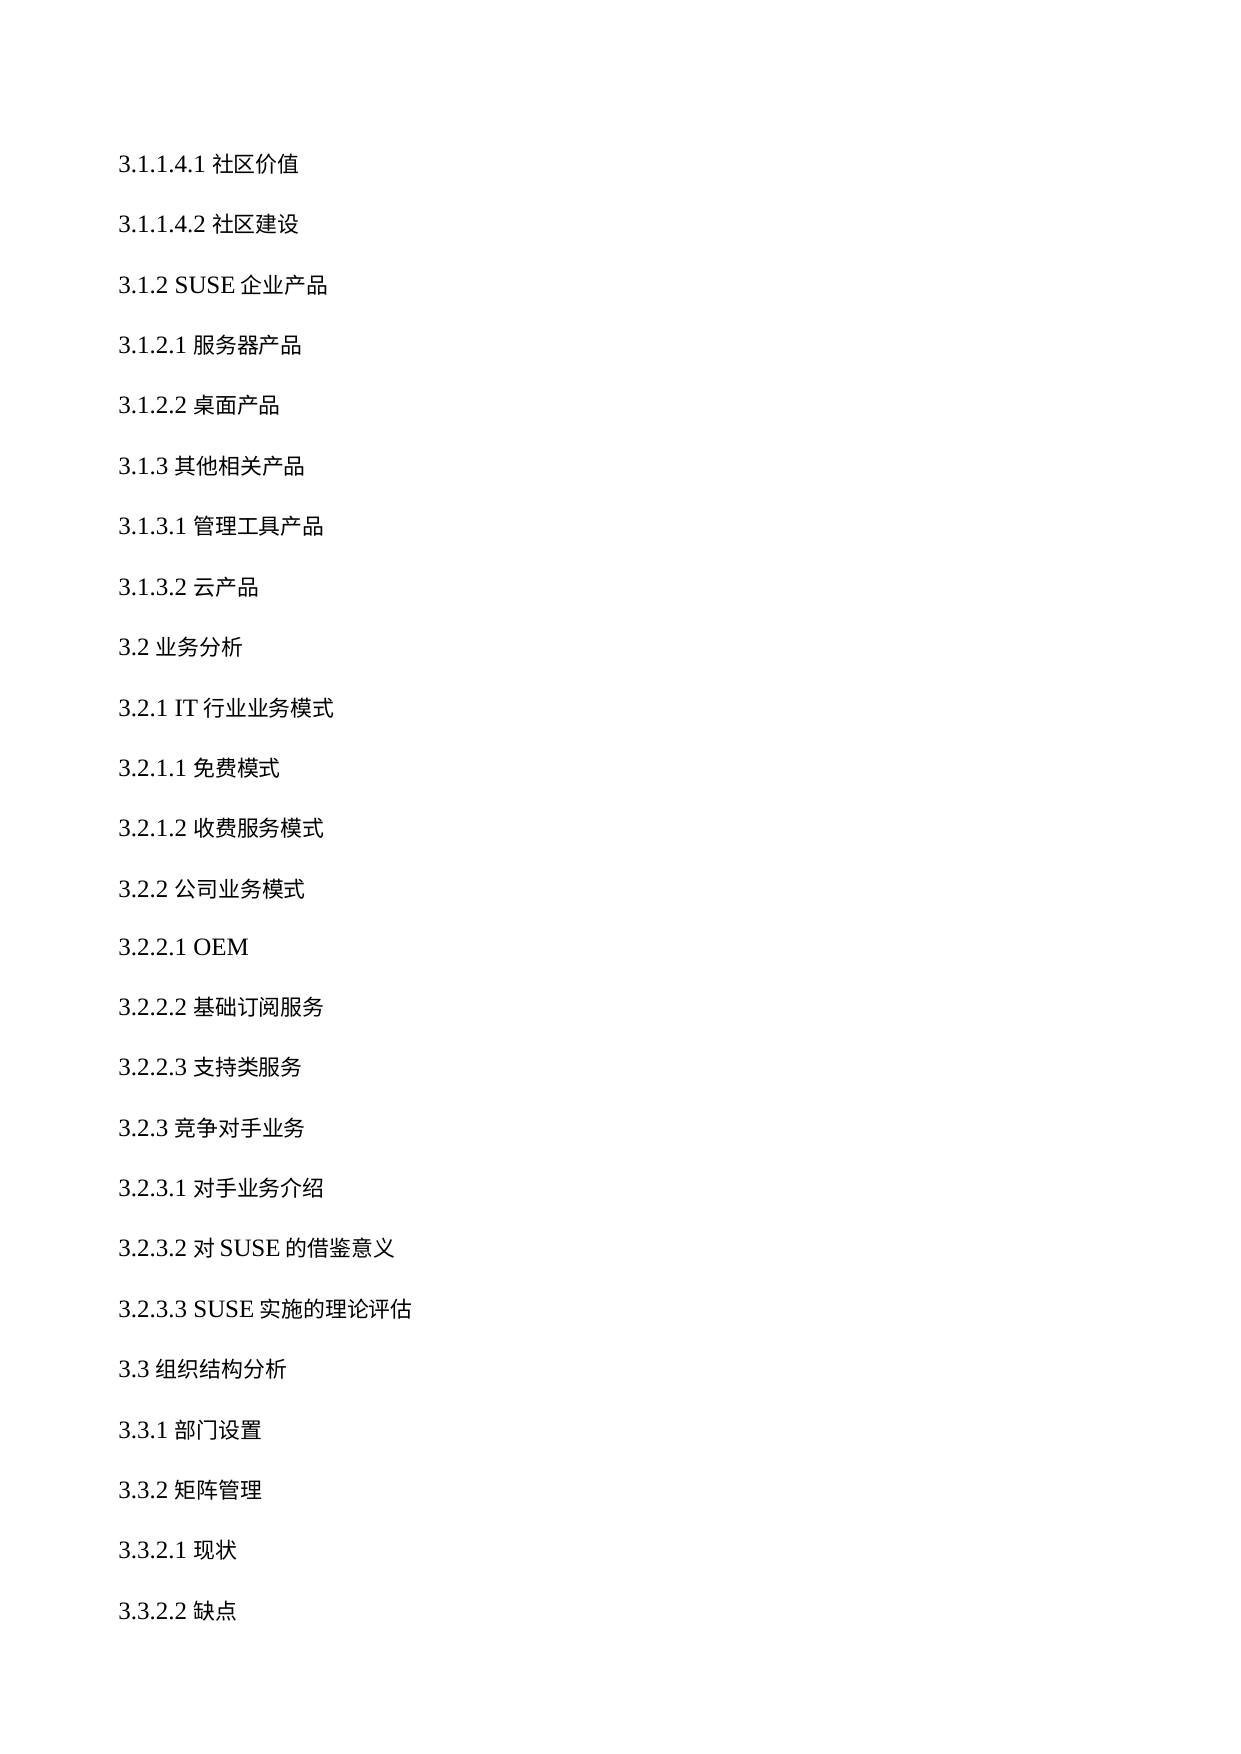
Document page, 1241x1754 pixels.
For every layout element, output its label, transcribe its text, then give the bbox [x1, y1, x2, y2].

text 3.2.3.1 对手业务介绍 [118, 1171, 1122, 1203]
text 3.1.3 其他相关产品 [118, 449, 1122, 481]
text 3.1.3.1 管理工具产品 [118, 509, 1122, 541]
text 3.3.2.1 现状 [118, 1533, 1122, 1565]
text 3.3 组织结构分析 [118, 1352, 1122, 1384]
text 3.2 业务分析 [118, 630, 1122, 662]
text 3.2.3.2 对SUSE的借鉴意义 [118, 1231, 1122, 1263]
text 3.2.2.2 基础订阅服务 [118, 990, 1122, 1021]
text 3.2.3.3 SUSE实施的理论评估 [118, 1292, 1122, 1323]
text 3.1.1.4.2 社区建设 [118, 207, 1122, 239]
text 3.2.1 IT行业业务模式 [118, 691, 1122, 722]
text 3.2.1.1 免费模式 [118, 751, 1122, 783]
text 3.1.2.2 桌面产品 [118, 388, 1122, 420]
text 3.1.1.4.1 社区价值 [118, 147, 1122, 178]
text 3.1.2.1 服务器产品 [118, 328, 1122, 360]
text 3.2.2.3 支持类服务 [118, 1050, 1122, 1082]
text 3.3.1 部门设置 [118, 1413, 1122, 1444]
text 3.1.2 SUSE企业产品 [118, 268, 1122, 299]
text 3.3.2.2 缺点 [118, 1594, 1122, 1626]
text 3.2.3 竞争对手业务 [118, 1111, 1122, 1142]
text 3.2.2.1 OEM [118, 932, 1122, 961]
text 3.2.2 公司业务模式 [118, 872, 1122, 903]
text 3.2.1.2 收费服务模式 [118, 811, 1122, 843]
text 3.1.3.2 云产品 [118, 570, 1122, 601]
text 3.3.2 矩阵管理 [118, 1473, 1122, 1505]
